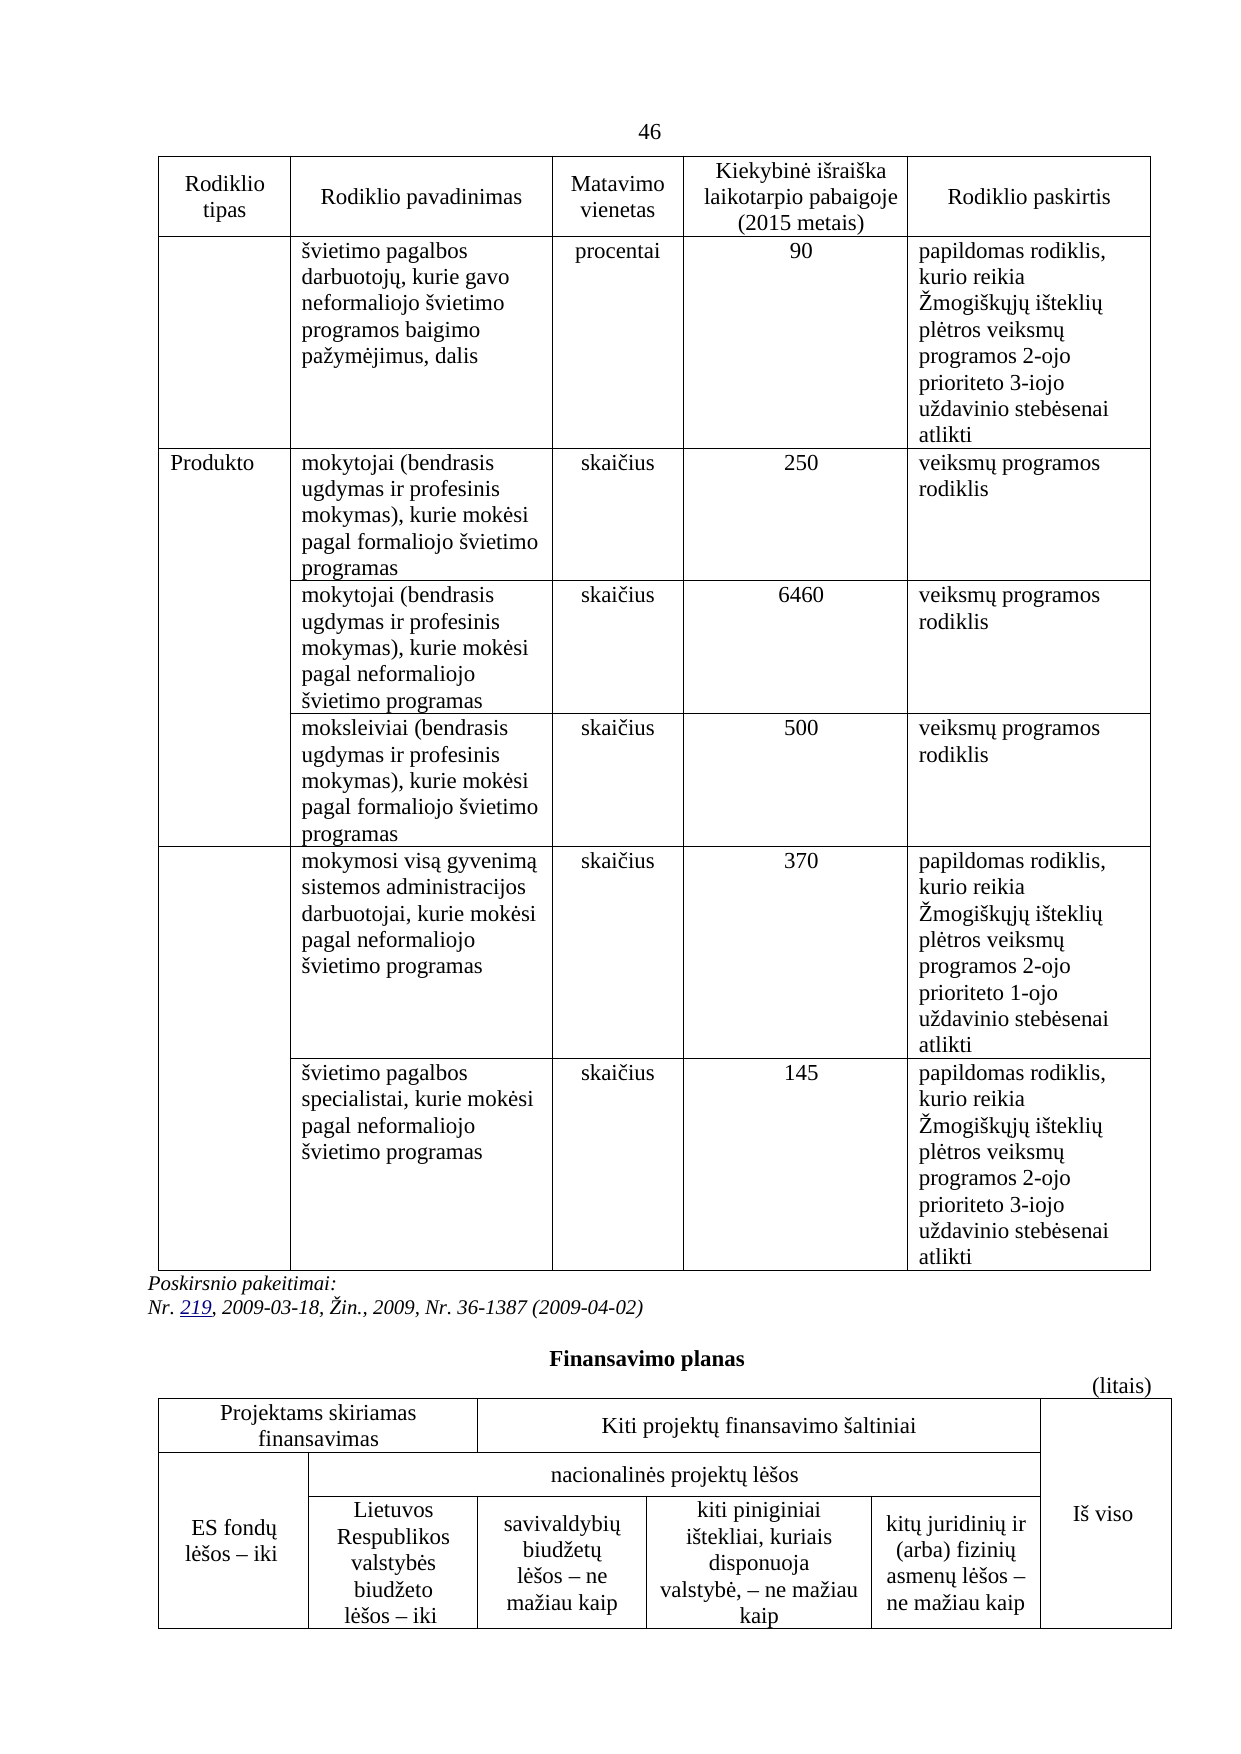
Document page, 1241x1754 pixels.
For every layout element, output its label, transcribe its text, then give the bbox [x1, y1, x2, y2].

table_cell [159, 237, 290, 448]
table_cell skaičius [553, 847, 683, 1058]
table_header Projektams skiriamas finansavimas [159, 1399, 477, 1452]
table_cell 90 [684, 237, 907, 448]
text (litais) [148, 1372, 1152, 1398]
table_cell mokymosi visą gyvenimą sistemos administracijos darbuotojai, kurie mokėsi pagal neformaliojo švietimo programas [291, 847, 552, 1058]
table_cell švietimo pagalbos darbuotojų, kurie gavo neformaliojo švietimo programos baigimo pažymėjimus, dalis [291, 237, 552, 448]
table_cell 370 [684, 847, 907, 1058]
table_cell veiksmų programos rodiklis [908, 449, 1150, 580]
table_cell skaičius [553, 714, 683, 846]
table_cell 250 [684, 449, 907, 580]
table_header Rodiklio pavadinimas [291, 157, 552, 236]
table_cell ES fondų lėšos – iki [159, 1453, 308, 1628]
table_cell mokytojai (bendrasis ugdymas ir profesinis mokymas), kurie mokėsi pagal formaliojo švietimo programas [291, 449, 552, 580]
table_cell papildomas rodiklis, kurio reikia Žmogiškųjų išteklių plėtros veiksmų programos 2-ojo prioriteto 1-ojo uždavinio stebėsenai atlikti [908, 847, 1150, 1058]
table_cell kiti piniginiai ištekliai, kuriais disponuoja valstybė, – ne mažiau kaip [647, 1497, 871, 1628]
table_cell procentai [553, 237, 683, 448]
table_cell Produkto [159, 449, 290, 846]
table_header Kiti projektų finansavimo šaltiniai [478, 1399, 1040, 1452]
table_cell švietimo pagalbos specialistai, kurie mokėsi pagal neformaliojo švietimo programas [291, 1059, 552, 1270]
table_cell savivaldybių biudžetų lėšos – ne mažiau kaip [478, 1497, 646, 1628]
table_cell papildomas rodiklis, kurio reikia Žmogiškųjų išteklių plėtros veiksmų programos 2-ojo prioriteto 3-iojo uždavinio stebėsenai atlikti [908, 237, 1150, 448]
table_header Matavimo vienetas [553, 157, 683, 236]
table_cell papildomas rodiklis, kurio reikia Žmogiškųjų išteklių plėtros veiksmų programos 2-ojo prioriteto 3-iojo uždavinio stebėsenai atlikti [908, 1059, 1150, 1270]
table_cell [159, 847, 290, 1270]
table_header Rodiklio tipas [159, 157, 290, 236]
table_header Kiekybinė išraiška laikotarpio pabaigoje (2015 metais) [684, 157, 907, 236]
table_cell 145 [684, 1059, 907, 1270]
table_cell moksleiviai (bendrasis ugdymas ir profesinis mokymas), kurie mokėsi pagal formaliojo švietimo programas [291, 714, 552, 846]
table_cell veiksmų programos rodiklis [908, 581, 1150, 713]
table_cell kitų juridinių ir (arba) fizinių asmenų lėšos – ne mažiau kaip [872, 1497, 1040, 1628]
table_cell skaičius [553, 1059, 683, 1270]
table_cell Lietuvos Respublikos valstybės biudžeto lėšos – iki [309, 1497, 477, 1628]
table_cell 6460 [684, 581, 907, 713]
table_header Iš viso [1041, 1399, 1171, 1628]
text Nr. 219, 2009-03-18, Žin., 2009, Nr. 36-1387 (2009-04-02) [148, 1295, 1152, 1319]
table_cell skaičius [553, 581, 683, 713]
table_cell veiksmų programos rodiklis [908, 714, 1150, 846]
table_cell nacionalinės projektų lėšos [309, 1453, 1040, 1496]
table_cell mokytojai (bendrasis ugdymas ir profesinis mokymas), kurie mokėsi pagal neformaliojo švietimo programas [291, 581, 552, 713]
text Finansavimo planas [148, 1345, 1152, 1372]
table_cell 500 [684, 714, 907, 846]
table_header Rodiklio paskirtis [908, 157, 1150, 236]
text Poskirsnio pakeitimai: [148, 1271, 1152, 1295]
table_cell skaičius [553, 449, 683, 580]
